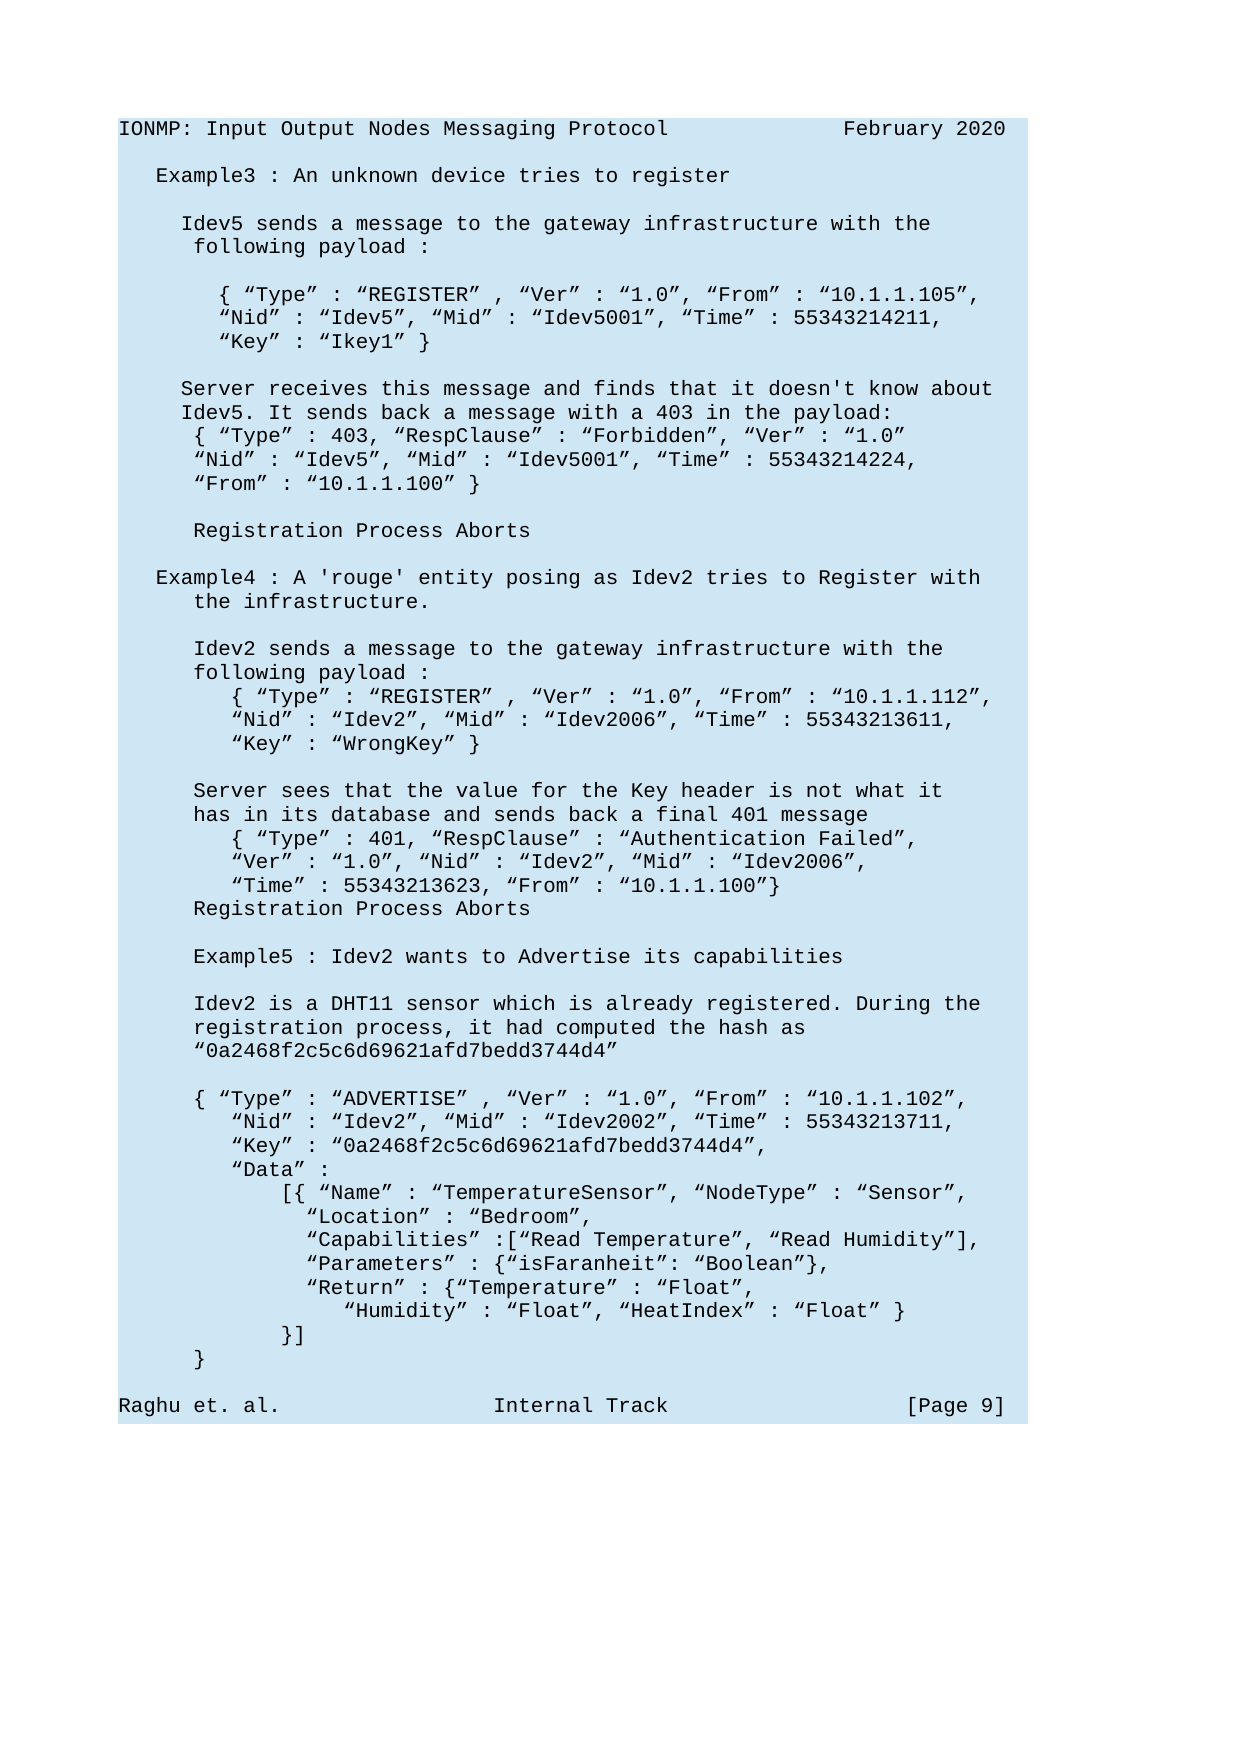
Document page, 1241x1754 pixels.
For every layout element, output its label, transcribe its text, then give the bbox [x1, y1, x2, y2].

text “Capabilities” :[“Read Temperature”, “Read Humidity”], [118, 1229, 1028, 1253]
text “Data” : [118, 1158, 1028, 1182]
text Registration Process Aborts [118, 898, 1028, 922]
text Example5 : Idev2 wants to Advertise its capabilities [118, 946, 1028, 969]
text Example4 : A 'rouge' entity posing as Idev2 tries to Register with the infrastructure. [118, 567, 1028, 615]
text Server receives this message and finds that it doesn't know about Idev5. It sends back a message with a 403 in the payload: [118, 378, 1028, 426]
text “Parameters” : {“isFaranheit”: “Boolean”}, [118, 1253, 1028, 1277]
text IONMP: Input Output Nodes Messaging Protocol February 2020 [118, 118, 1028, 142]
text { “Type” : 403, “RespClause” : “Forbidden”, “Ver” : “1.0” “Nid” : “Idev5”, “Mid” : “Idev5001”, “Time” : 55343214224, “From” : “10.1.1.100” } [118, 426, 1028, 496]
text “Nid” : “Idev2”, “Mid” : “Idev2006”, “Time” : 55343213611, “Key” : “WrongKey” } [118, 709, 1028, 757]
text Idev2 sends a message to the gateway infrastructure with the following payload : [118, 638, 1028, 686]
text [{ “Name” : “TemperatureSensor”, “NodeType” : “Sensor”, [118, 1182, 1028, 1206]
text “Return” : {“Temperature” : “Float”, [118, 1277, 1028, 1300]
text “Humidity” : “Float”, “HeatIndex” : “Float” } [118, 1300, 1028, 1324]
text Server sees that the value for the Key header is not what it has in its database and sends back a final 401 message [118, 780, 1028, 827]
text } [118, 1348, 1028, 1371]
text { “Type” : “REGISTER” , “Ver” : “1.0”, “From” : “10.1.1.105”, [118, 284, 1028, 307]
text }] [118, 1324, 1028, 1348]
text “Nid” : “Idev5”, “Mid” : “Idev5001”, “Time” : 55343214211, “Key” : “Ikey1” } [118, 307, 1028, 354]
text { “Type” : “ADVERTISE” , “Ver” : “1.0”, “From” : “10.1.1.102”, [118, 1088, 1028, 1111]
text Idev2 is a DHT11 sensor which is already registered. During the registration process, it had computed the hash as “0a2468f2c5c6d69621afd7bedd3744d4” [118, 993, 1028, 1088]
text { “Type” : “REGISTER” , “Ver” : “1.0”, “From” : “10.1.1.112”, [118, 686, 1028, 709]
text { “Type” : 401, “RespClause” : “Authentication Failed”, “Ver” : “1.0”, “Nid” : “Idev2”, “Mid” : “Idev2006”, “Time” : 55343213623, “From” : “10.1.1.100”} [118, 827, 1028, 898]
text Example3 : An unknown device tries to register [118, 165, 1028, 189]
text Idev5 sends a message to the gateway infrastructure with the following payload : [118, 213, 1028, 260]
text “Location” : “Bedroom”, [118, 1206, 1028, 1229]
text Registration Process Aborts [118, 520, 1028, 544]
text “Nid” : “Idev2”, “Mid” : “Idev2002”, “Time” : 55343213711, “Key” : “0a2468f2c5c6d69621afd7bedd3744d4”, [118, 1111, 1028, 1158]
text Raghu et. al. Internal Track [Page 9] [118, 1395, 1028, 1419]
